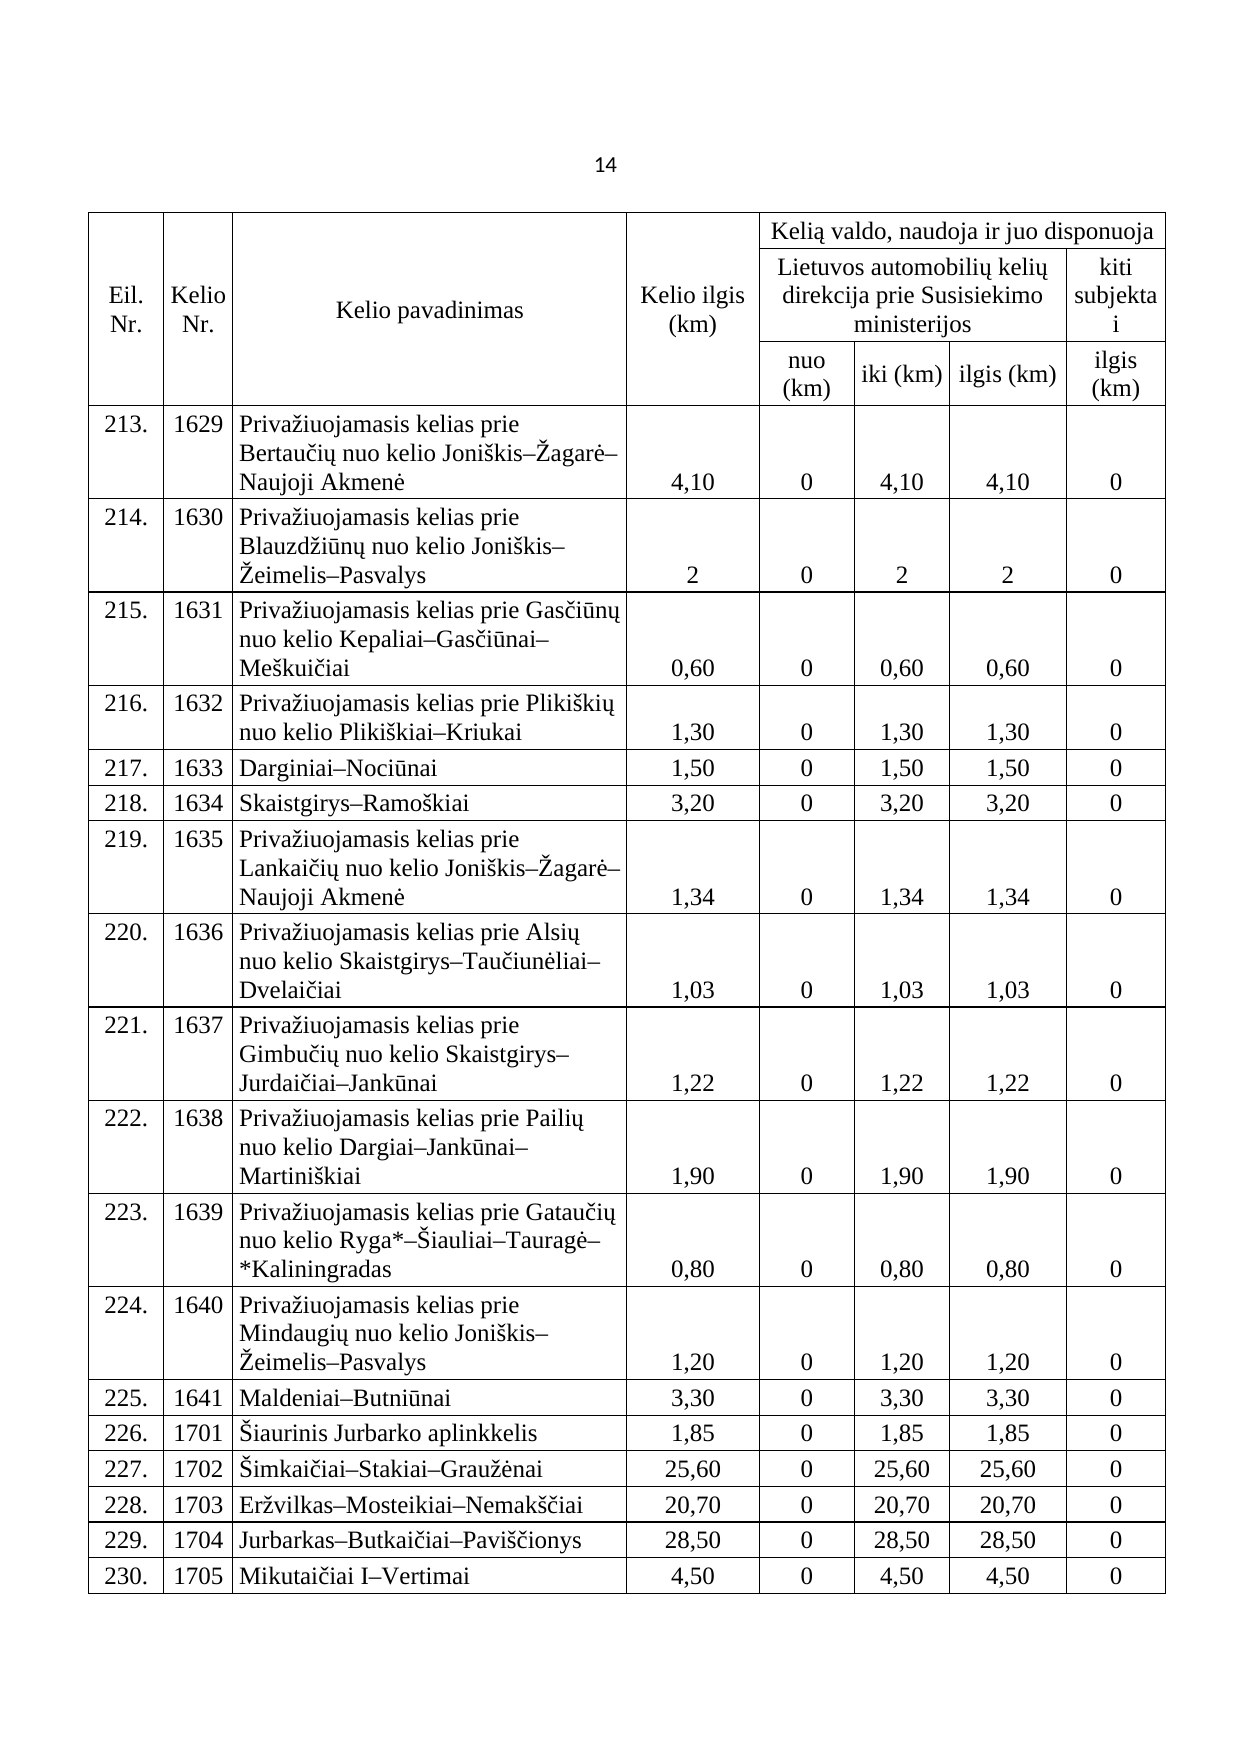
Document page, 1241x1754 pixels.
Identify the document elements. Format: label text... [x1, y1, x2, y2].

table_cell Privažiuojamasis kelias prie Plikiškių nuo kelio Plikiškiai–Kriukai [233, 686, 626, 749]
table_cell 3,20 [627, 786, 759, 820]
table_cell 1639 [164, 1194, 232, 1286]
table_header Kelio pavadinimas [233, 213, 626, 405]
table_cell 230. [89, 1558, 163, 1593]
table_cell 0,60 [627, 593, 759, 684]
table_cell nuo (km) [760, 342, 854, 405]
table_cell 214. [89, 499, 163, 591]
table_cell 3,30 [627, 1380, 759, 1414]
table_cell 0 [1067, 1451, 1165, 1486]
table_cell ilgis (km) [1067, 342, 1165, 405]
table_cell 4,50 [855, 1558, 949, 1593]
table_cell 1,90 [627, 1101, 759, 1193]
table_cell 28,50 [855, 1523, 949, 1557]
table_cell 0,60 [950, 593, 1066, 684]
table_cell 0 [1067, 786, 1165, 820]
table_cell 1702 [164, 1451, 232, 1486]
table_cell kiti subjektai [1067, 249, 1165, 341]
table_cell 1640 [164, 1287, 232, 1379]
table_cell 1,50 [627, 750, 759, 784]
table_cell 216. [89, 686, 163, 749]
table_cell 0 [760, 686, 854, 749]
table_cell 1,90 [950, 1101, 1066, 1193]
table_cell 0,60 [855, 593, 949, 684]
table_cell 0 [760, 1523, 854, 1557]
table_cell 1,22 [950, 1008, 1066, 1099]
table_cell 0 [1067, 593, 1165, 684]
table_cell 0 [760, 914, 854, 1006]
table_cell 0 [1067, 1558, 1165, 1593]
table_cell 1,03 [627, 914, 759, 1006]
table_cell Mikutaičiai I–Vertimai [233, 1558, 626, 1593]
table_cell 215. [89, 593, 163, 684]
table_cell 220. [89, 914, 163, 1006]
table_cell 1,20 [627, 1287, 759, 1379]
table_cell 224. [89, 1287, 163, 1379]
table_cell 1631 [164, 593, 232, 684]
table_cell 0 [760, 1451, 854, 1486]
table_cell Jurbarkas–Butkaičiai–Paviščionys [233, 1523, 626, 1557]
table_cell 1638 [164, 1101, 232, 1193]
table_cell 0,80 [855, 1194, 949, 1286]
table_cell 0,80 [950, 1194, 1066, 1286]
table_cell 2 [855, 499, 949, 591]
table_cell Privažiuojamasis kelias prie Bertaučių nuo kelio Joniškis–Žagarė–Naujoji Akmenė [233, 406, 626, 498]
table_cell 0 [1067, 686, 1165, 749]
table_cell Privažiuojamasis kelias prie Gimbučių nuo kelio Skaistgirys–Jurdaičiai–Jankūnai [233, 1008, 626, 1099]
table_cell 218. [89, 786, 163, 820]
table_cell 25,60 [855, 1451, 949, 1486]
table_cell 0,80 [627, 1194, 759, 1286]
table_cell 1,85 [627, 1416, 759, 1450]
table_cell Skaistgirys–Ramoškiai [233, 786, 626, 820]
table_cell 3,20 [950, 786, 1066, 820]
table_cell Privažiuojamasis kelias prie Alsių nuo kelio Skaistgirys–Taučiunėliai–Dvelaičiai [233, 914, 626, 1006]
table_cell 221. [89, 1008, 163, 1099]
table_cell 1,22 [627, 1008, 759, 1099]
table_cell 4,10 [950, 406, 1066, 498]
table_cell 1630 [164, 499, 232, 591]
table_cell 1,34 [627, 821, 759, 913]
table_cell 226. [89, 1416, 163, 1450]
table_cell 229. [89, 1523, 163, 1557]
table_cell 0 [1067, 1416, 1165, 1450]
table_cell 0 [1067, 1194, 1165, 1286]
table_cell Privažiuojamasis kelias prie Blauzdžiūnų nuo kelio Joniškis–Žeimelis–Pasvalys [233, 499, 626, 591]
table_cell 0 [760, 1008, 854, 1099]
table_cell 0 [760, 1380, 854, 1414]
table_header Kelio ilgis (km) [627, 213, 759, 405]
table_cell Darginiai–Nociūnai [233, 750, 626, 784]
table_cell 1632 [164, 686, 232, 749]
table_cell 0 [760, 1287, 854, 1379]
table_cell 227. [89, 1451, 163, 1486]
table_cell 1629 [164, 406, 232, 498]
table_cell 1,03 [950, 914, 1066, 1006]
table_cell 20,70 [855, 1487, 949, 1521]
table_cell 1705 [164, 1558, 232, 1593]
table_cell 1704 [164, 1523, 232, 1557]
table_cell 0 [1067, 1287, 1165, 1379]
table_cell 28,50 [627, 1523, 759, 1557]
table_cell 1,03 [855, 914, 949, 1006]
table_cell 213. [89, 406, 163, 498]
table_cell 1641 [164, 1380, 232, 1414]
table_cell 217. [89, 750, 163, 784]
table_cell Šimkaičiai–Stakiai–Graužėnai [233, 1451, 626, 1486]
table_cell 20,70 [627, 1487, 759, 1521]
table_cell 219. [89, 821, 163, 913]
table_cell 4,50 [627, 1558, 759, 1593]
table_cell 222. [89, 1101, 163, 1193]
table_cell 0 [760, 406, 854, 498]
table_cell 0 [760, 1487, 854, 1521]
table_cell 4,10 [627, 406, 759, 498]
table_cell 0 [1067, 1487, 1165, 1521]
table_cell 0 [760, 593, 854, 684]
table_cell 0 [760, 821, 854, 913]
table_cell 1,50 [950, 750, 1066, 784]
table_cell 1701 [164, 1416, 232, 1450]
table_cell 1634 [164, 786, 232, 820]
table_cell Privažiuojamasis kelias prie Mindaugių nuo kelio Joniškis–Žeimelis–Pasvalys [233, 1287, 626, 1379]
table_cell Privažiuojamasis kelias prie Pailių nuo kelio Dargiai–Jankūnai–Martiniškiai [233, 1101, 626, 1193]
table_cell 228. [89, 1487, 163, 1521]
table_cell 0 [760, 1101, 854, 1193]
table_cell 4,50 [950, 1558, 1066, 1593]
table_cell iki (km) [855, 342, 949, 405]
table_cell Privažiuojamasis kelias prie Lankaičių nuo kelio Joniškis–Žagarė–Naujoji Akmenė [233, 821, 626, 913]
table_cell 0 [760, 750, 854, 784]
table_cell 0 [1067, 914, 1165, 1006]
table_cell 2 [627, 499, 759, 591]
table_cell 1,22 [855, 1008, 949, 1099]
table_cell 0 [760, 499, 854, 591]
table_cell 1,34 [950, 821, 1066, 913]
table_cell 1,30 [855, 686, 949, 749]
table_cell 1633 [164, 750, 232, 784]
table_cell Maldeniai–Butniūnai [233, 1380, 626, 1414]
table_cell 20,70 [950, 1487, 1066, 1521]
table_cell 0 [1067, 1101, 1165, 1193]
table_cell 1636 [164, 914, 232, 1006]
table_cell 1,90 [855, 1101, 949, 1193]
table_cell ilgis (km) [950, 342, 1066, 405]
table_cell 0 [1067, 750, 1165, 784]
table_cell 1703 [164, 1487, 232, 1521]
table_cell 223. [89, 1194, 163, 1286]
table_header Kelią valdo, naudoja ir juo disponuoja [760, 213, 1165, 248]
table_cell 0 [760, 1558, 854, 1593]
table_cell 1,34 [855, 821, 949, 913]
table_cell 1,30 [627, 686, 759, 749]
table_cell 0 [760, 786, 854, 820]
table_cell 1637 [164, 1008, 232, 1099]
table_cell 1,50 [855, 750, 949, 784]
table_cell 0 [1067, 499, 1165, 591]
table_cell 0 [1067, 821, 1165, 913]
table_cell Lietuvos automobilių kelių direkcija prie Susisiekimo ministerijos [760, 249, 1066, 341]
table_cell 28,50 [950, 1523, 1066, 1557]
table_cell Privažiuojamasis kelias prie Gataučių nuo kelio Ryga*–Šiauliai–Tauragė– *Kaliningradas [233, 1194, 626, 1286]
table_cell 2 [950, 499, 1066, 591]
table_cell 1,20 [855, 1287, 949, 1379]
table_cell 1,85 [950, 1416, 1066, 1450]
table_cell 4,10 [855, 406, 949, 498]
table_cell 0 [760, 1194, 854, 1286]
table_header Kelio Nr. [164, 213, 232, 405]
table_cell 1,20 [950, 1287, 1066, 1379]
table_cell 0 [1067, 1008, 1165, 1099]
table_cell Šiaurinis Jurbarko aplinkkelis [233, 1416, 626, 1450]
table_cell 1,85 [855, 1416, 949, 1450]
table_cell 0 [1067, 1523, 1165, 1557]
table_cell 25,60 [627, 1451, 759, 1486]
table_cell 3,30 [855, 1380, 949, 1414]
table_cell 1635 [164, 821, 232, 913]
table_cell 225. [89, 1380, 163, 1414]
table_cell 0 [760, 1416, 854, 1450]
table_cell 1,30 [950, 686, 1066, 749]
table_cell 0 [1067, 1380, 1165, 1414]
table_cell 0 [1067, 406, 1165, 498]
table_cell Privažiuojamasis kelias prie Gasčiūnų nuo kelio Kepaliai–Gasčiūnai–Meškuičiai [233, 593, 626, 684]
table_cell Eržvilkas–Mosteikiai–Nemakščiai [233, 1487, 626, 1521]
table_header Eil. Nr. [89, 213, 163, 405]
table_cell 25,60 [950, 1451, 1066, 1486]
table_cell 3,30 [950, 1380, 1066, 1414]
table_cell 3,20 [855, 786, 949, 820]
